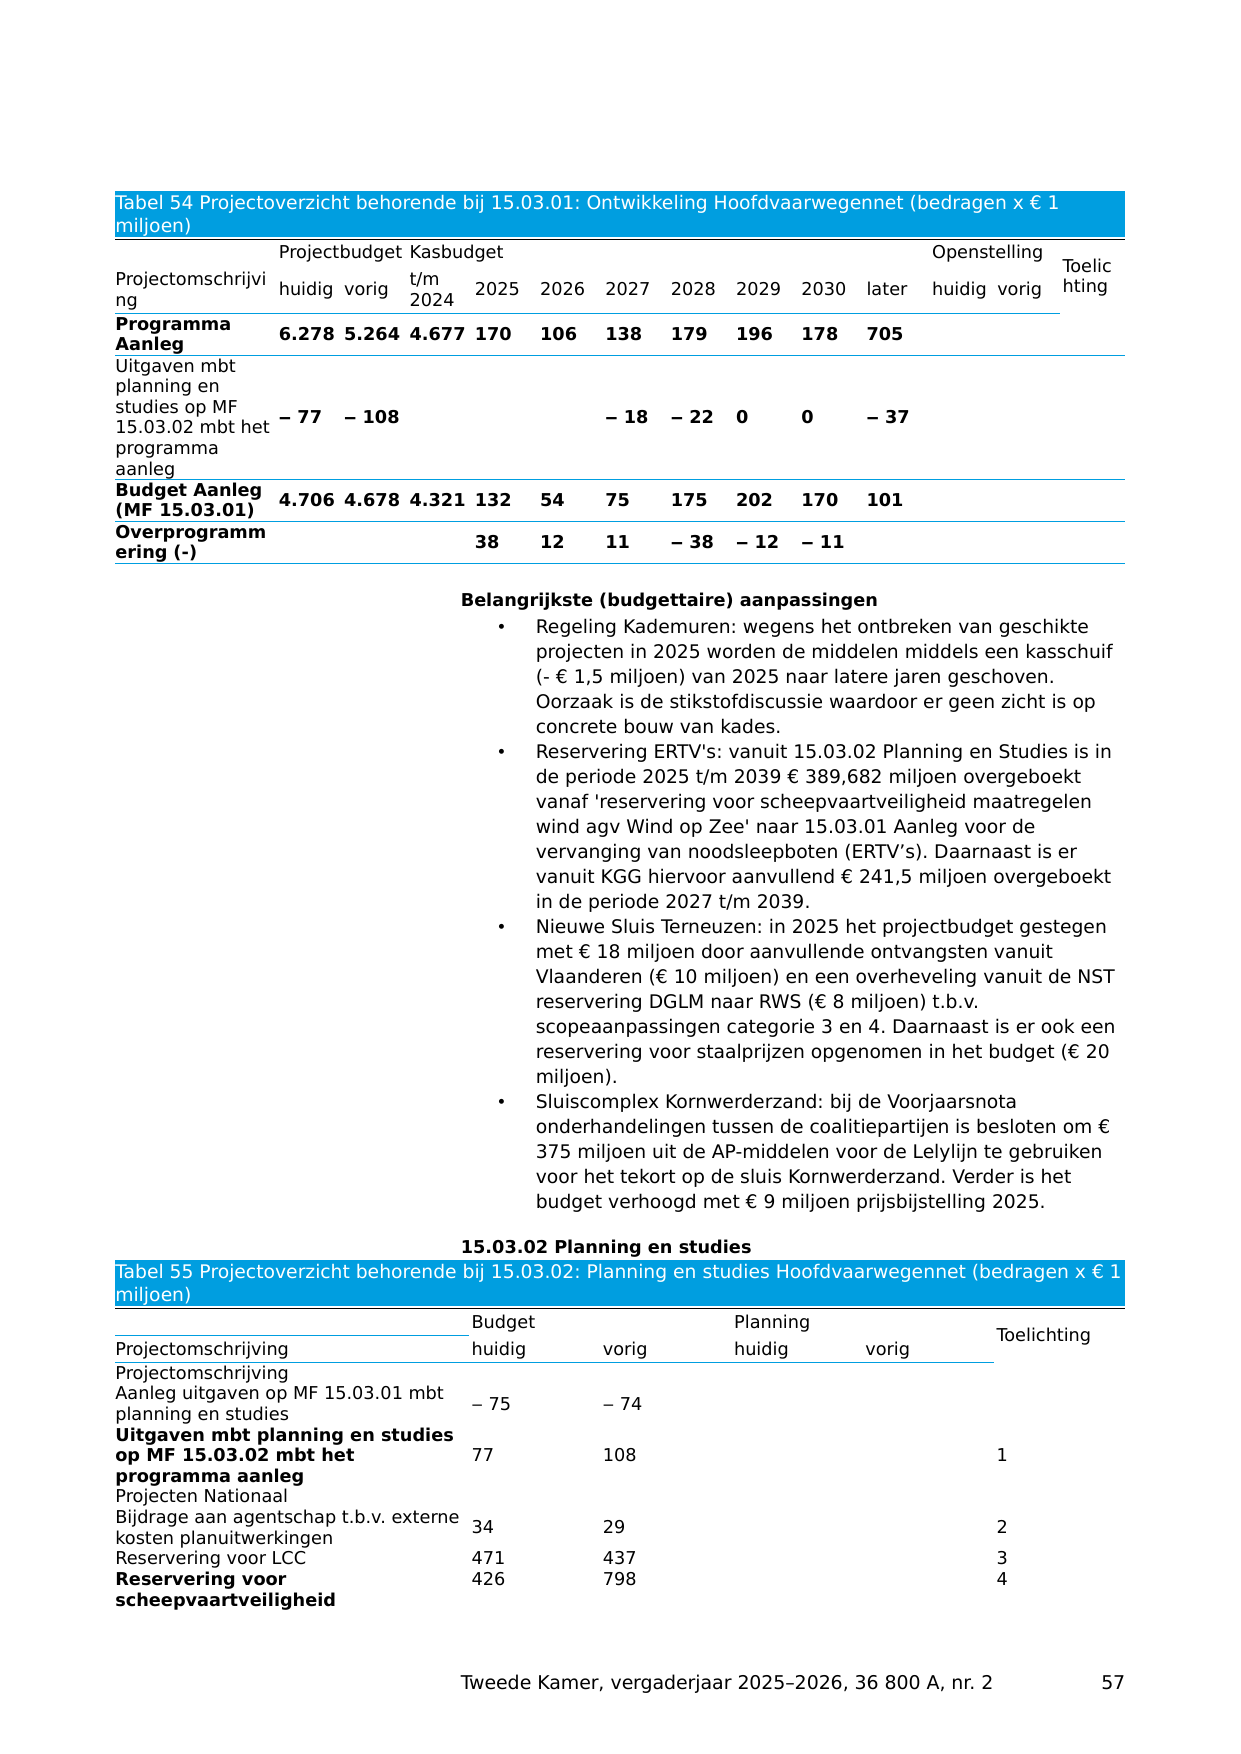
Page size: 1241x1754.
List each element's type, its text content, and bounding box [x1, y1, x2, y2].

table_cell 2028 [668, 266, 733, 313]
table_cell 0 [733, 356, 798, 479]
table_cell 437 [600, 1548, 731, 1569]
list Sluiscomplex Kornwerderzand: bij de Voorjaarsnota onderhandelingen tussen de coalitiepartijen is besloten om € 375 miljoen uit de AP-middelen voor de Lelylijn te gebruiken voor het tekort op de sluis Kornwerderzand. Verder is het budget verhoogd met € 9 miljoen prijsbijstelling 2025. [498, 1088, 1125, 1213]
table_cell Reservering voor LCC [115, 1548, 468, 1569]
table_cell 4.677 [406, 314, 472, 355]
table_cell ‒ 38 [668, 522, 733, 563]
table_cell Uitgaven mbt planning en studies op MF 15.03.02 mbt het programma aanleg [115, 1425, 468, 1486]
table_cell [731, 1569, 862, 1610]
table_cell 2030 [798, 266, 863, 313]
table_cell Kasbudget [406, 240, 929, 266]
table_cell Projecten Nationaal [115, 1486, 468, 1507]
table_cell [115, 1309, 468, 1335]
table_cell ‒ 108 [341, 356, 406, 479]
table_cell ‒ 18 [602, 356, 668, 479]
table_cell Toelichting [994, 1309, 1125, 1362]
table_cell [862, 1507, 993, 1548]
table_cell [994, 1362, 1125, 1383]
table_cell [929, 314, 994, 355]
table_cell [929, 522, 994, 563]
table_cell 1 [994, 1425, 1125, 1486]
table_cell [600, 1363, 731, 1383]
table_cell Projectbudget [276, 240, 406, 266]
table_cell huidig [731, 1335, 862, 1362]
text Belangrijkste (budgettaire) aanpassingen [461, 588, 1125, 611]
table_cell 2026 [537, 266, 602, 313]
table_cell [862, 1383, 993, 1424]
table_cell [731, 1548, 862, 1569]
table_cell 170 [798, 480, 863, 521]
table_cell [731, 1383, 862, 1424]
table_cell [862, 1569, 993, 1610]
table_cell [994, 480, 1059, 521]
table_cell 4.678 [341, 480, 406, 521]
table_cell [1060, 522, 1125, 563]
table_cell [994, 1486, 1125, 1507]
table_cell [862, 1363, 993, 1383]
table_cell 202 [733, 480, 798, 521]
table_cell 106 [537, 314, 602, 355]
table_cell 2027 [602, 266, 668, 313]
table_cell Budget [469, 1309, 731, 1335]
table_cell [994, 1383, 1125, 1424]
table_cell 11 [602, 522, 668, 563]
table_cell [862, 1425, 993, 1486]
table_cell 108 [600, 1425, 731, 1486]
table_cell 2029 [733, 266, 798, 313]
table_cell t/m 2024 [406, 266, 472, 313]
table_cell vorig [341, 266, 406, 313]
list Regeling Kademuren: wegens het ontbreken van geschikte projecten in 2025 worden de middelen middels een kasschuif (- € 1,5 miljoen) van 2025 naar latere jaren geschoven. Oorzaak is de stikstofdiscussie waardoor er geen zicht is op concrete bouw van kades. [498, 613, 1125, 738]
table_cell ‒ 77 [276, 356, 341, 479]
table_cell vorig [600, 1335, 731, 1362]
table_cell Bijdrage aan agentschap t.b.v. externe kosten planuitwerkingen [115, 1507, 468, 1548]
table_cell [469, 1363, 600, 1383]
table_cell [469, 1486, 600, 1507]
table_cell [537, 356, 602, 479]
table_cell huidig [469, 1335, 600, 1362]
table_cell huidig [276, 266, 341, 313]
table_cell 2 [994, 1507, 1125, 1548]
table_cell [864, 522, 929, 563]
table_cell 426 [469, 1569, 600, 1610]
table_cell [472, 356, 537, 479]
text 15.03.02 Planning en studies [461, 1235, 1125, 1258]
table_cell 4 [994, 1569, 1125, 1610]
table_cell [341, 522, 406, 563]
table_cell 170 [472, 314, 537, 355]
table_cell 2025 [472, 266, 537, 313]
table_cell 34 [469, 1507, 600, 1548]
table_cell vorig [994, 266, 1059, 313]
table_cell [276, 522, 341, 563]
table_cell 0 [798, 356, 863, 479]
table_cell [862, 1486, 993, 1507]
table_cell [406, 356, 472, 479]
table_cell [731, 1486, 862, 1507]
table_cell 138 [602, 314, 668, 355]
table_cell Aanleg uitgaven op MF 15.03.01 mbt planning en studies [115, 1383, 468, 1424]
table_cell ‒ 12 [733, 522, 798, 563]
table_cell 471 [469, 1548, 600, 1569]
table_cell ‒ 75 [469, 1383, 600, 1424]
table_cell 77 [469, 1425, 600, 1486]
table_cell [1060, 313, 1125, 355]
table_cell [731, 1507, 862, 1548]
table_cell Projectomschrijving [115, 1336, 468, 1362]
table_cell 178 [798, 314, 863, 355]
table_cell [731, 1425, 862, 1486]
table_cell [994, 356, 1059, 479]
table_cell 196 [733, 314, 798, 355]
table_cell 54 [537, 480, 602, 521]
table_cell [406, 522, 472, 563]
table_cell 75 [602, 480, 668, 521]
table_cell Overprogrammering (-) [115, 522, 276, 563]
table_cell ‒ 22 [668, 356, 733, 479]
table_cell 4.321 [406, 480, 472, 521]
table_cell [994, 314, 1059, 355]
table_cell 179 [668, 314, 733, 355]
table_cell huidig [929, 266, 994, 313]
table_cell 38 [472, 522, 537, 563]
table_cell Openstelling [929, 240, 1059, 266]
table_cell Projectomschrijving [115, 1363, 468, 1383]
table_cell 798 [600, 1569, 731, 1610]
table_cell Budget Aanleg (MF 15.03.01) [115, 480, 276, 521]
table_cell [731, 1363, 862, 1383]
table_cell ‒ 74 [600, 1383, 731, 1424]
table_cell 175 [668, 480, 733, 521]
table_cell 5.264 [341, 314, 406, 355]
table_cell [929, 356, 994, 479]
table_cell ‒ 11 [798, 522, 863, 563]
table_cell later [864, 266, 929, 313]
table_cell 29 [600, 1507, 731, 1548]
table_cell Planning [731, 1309, 993, 1335]
table_cell 3 [994, 1548, 1125, 1569]
table_cell [862, 1548, 993, 1569]
table_cell [929, 480, 994, 521]
table_cell [1060, 356, 1125, 479]
table_cell 6.278 [276, 314, 341, 355]
table_cell 4.706 [276, 480, 341, 521]
table_cell ‒ 37 [864, 356, 929, 479]
table_cell 705 [864, 314, 929, 355]
list Reservering ERTV's: vanuit 15.03.02 Planning en Studies is in de periode 2025 t/m 2039 € 389,682 miljoen overgeboekt vanaf 'reservering voor scheepvaartveiligheid maatregelen wind agv Wind op Zee' naar 15.03.01 Aanleg voor de vervanging van noodsleepboten (ERTV’s). Daarnaast is er vanuit KGG hiervoor aanvullend € 241,5 miljoen overgeboekt in de periode 2027 t/m 2039. [498, 738, 1125, 913]
table_cell 132 [472, 480, 537, 521]
table_cell Uitgaven mbt planning en studies op MF 15.03.02 mbt het programma aanleg [115, 356, 276, 479]
table_cell [115, 240, 276, 266]
table_cell Reservering voor scheepvaartveiligheid [115, 1569, 468, 1610]
table_cell 12 [537, 522, 602, 563]
list Nieuwe Sluis Terneuzen: in 2025 het projectbudget gestegen met € 18 miljoen door aanvullende ontvangsten vanuit Vlaanderen (€ 10 miljoen) en een overheveling vanuit de NST reservering DGLM naar RWS (€ 8 miljoen) t.b.v. scopeaanpassingen categorie 3 en 4. Daarnaast is er ook een reservering voor staalprijzen opgenomen in het budget (€ 20 miljoen). [498, 913, 1125, 1088]
table_cell Projectomschrijving [115, 266, 276, 313]
table_cell [994, 522, 1059, 563]
table_cell vorig [862, 1335, 993, 1362]
table_cell 101 [864, 480, 929, 521]
table_cell Toelichting [1060, 240, 1125, 313]
table_cell [1060, 480, 1125, 521]
table_cell [600, 1486, 731, 1507]
table_cell Programma Aanleg [115, 314, 276, 355]
